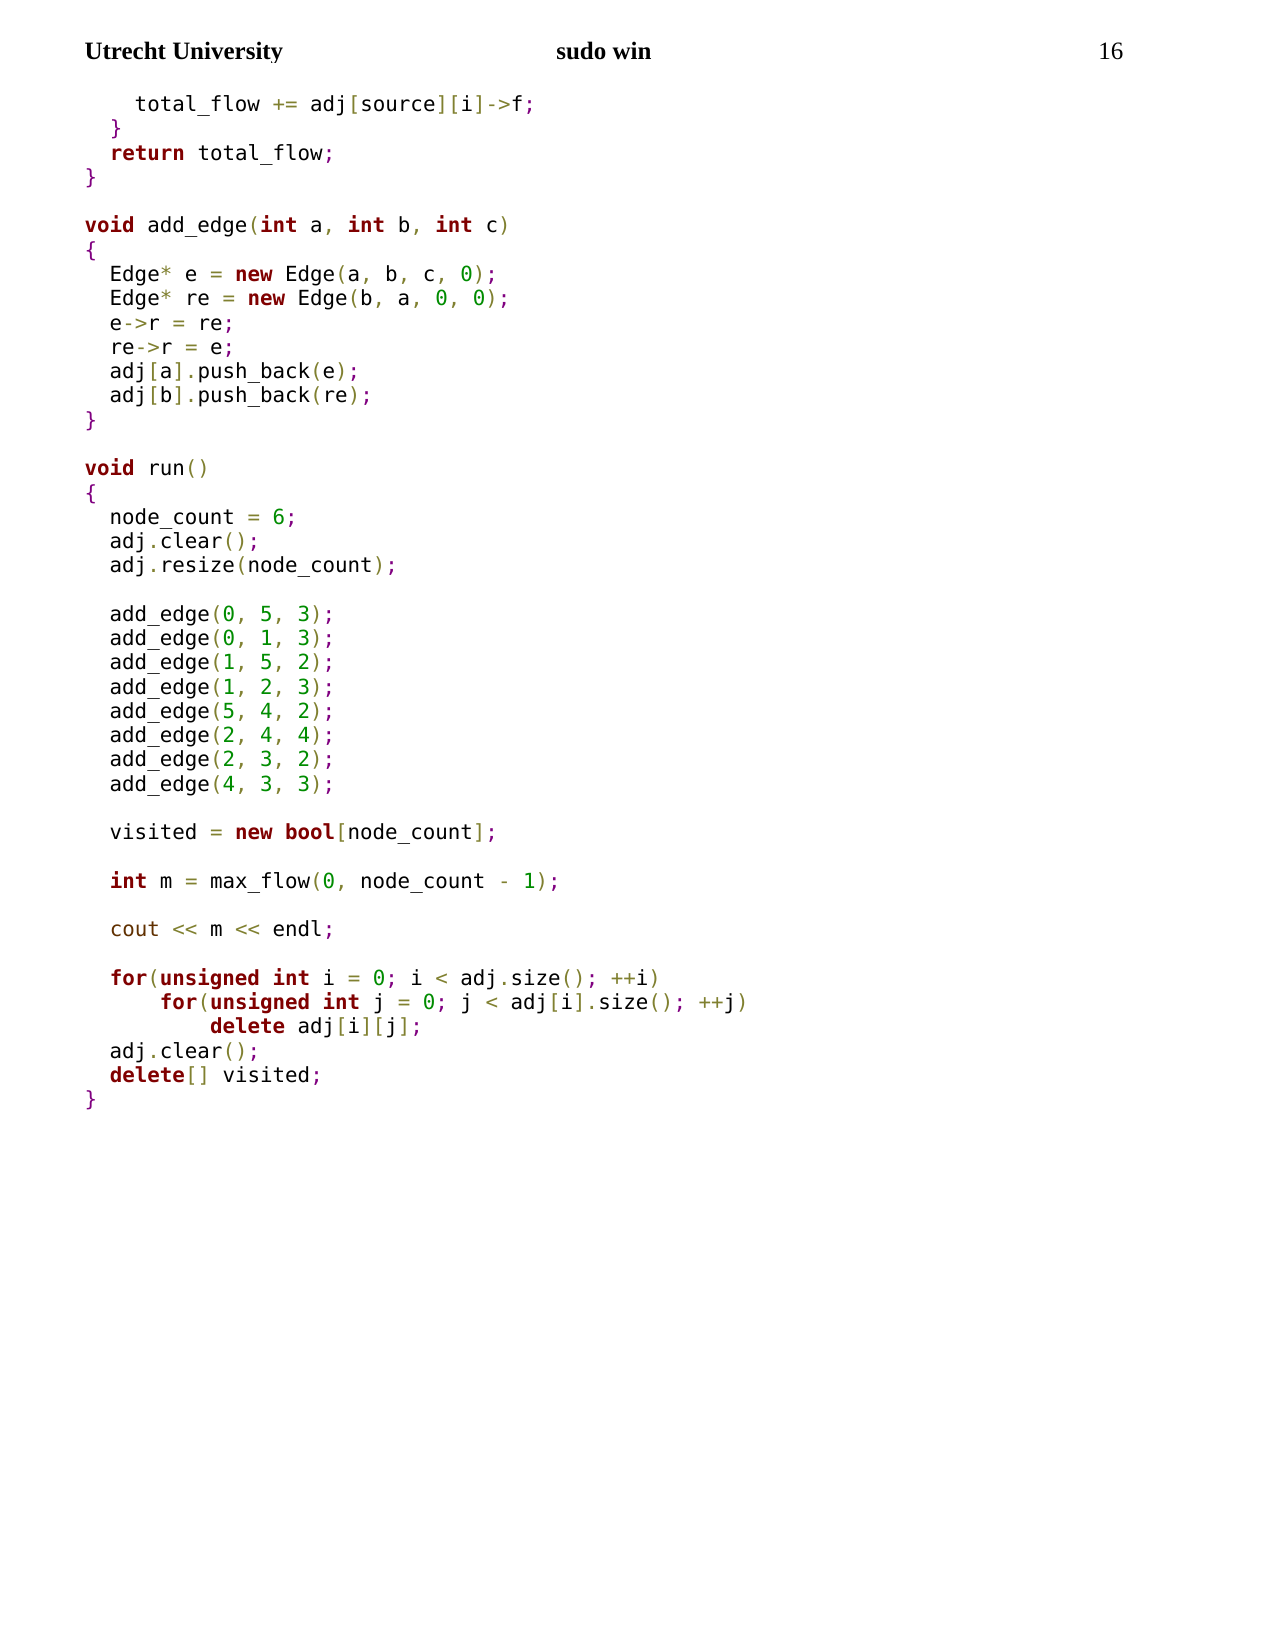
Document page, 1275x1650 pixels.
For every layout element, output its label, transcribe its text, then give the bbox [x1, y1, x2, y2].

text add_edge(2, 3, 2); [84, 747, 1206, 772]
text re->r = e; [84, 335, 1206, 359]
text { [84, 481, 1206, 505]
text } [84, 116, 1206, 141]
text adj[b].push_back(re); [84, 383, 1206, 408]
text for(unsigned int j = 0; j < adj[i].size(); ++j) [84, 990, 1206, 1014]
text delete adj[i][j]; [84, 1014, 1206, 1039]
text add_edge(0, 5, 3); [84, 602, 1206, 626]
text add_edge(4, 3, 3); [84, 772, 1206, 796]
text return total_flow; [84, 141, 1206, 165]
text adj.clear(); [84, 529, 1206, 553]
text adj.clear(); [84, 1039, 1206, 1063]
text visited = new bool[node_count]; [84, 820, 1206, 844]
text { [84, 238, 1206, 262]
text } [84, 165, 1206, 189]
text int m = max_flow(0, node_count - 1); [84, 869, 1206, 893]
text add_edge(5, 4, 2); [84, 699, 1206, 723]
text delete[] visited; [84, 1063, 1206, 1087]
text adj.resize(node_count); [84, 553, 1206, 578]
text void run() [84, 456, 1206, 481]
text cout << m << endl; [84, 917, 1206, 942]
text Edge* re = new Edge(b, a, 0, 0); [84, 286, 1206, 311]
text e->r = re; [84, 311, 1206, 335]
text void add_edge(int a, int b, int c) [84, 213, 1206, 238]
text node_count = 6; [84, 505, 1206, 529]
text } [84, 408, 1206, 432]
text add_edge(1, 2, 3); [84, 675, 1206, 699]
text total_flow += adj[source][i]->f; [84, 92, 1206, 116]
text add_edge(0, 1, 3); [84, 626, 1206, 650]
text add_edge(1, 5, 2); [84, 650, 1206, 675]
text } [84, 1087, 1206, 1112]
text adj[a].push_back(e); [84, 359, 1206, 383]
text for(unsigned int i = 0; i < adj.size(); ++i) [84, 966, 1206, 990]
text add_edge(2, 4, 4); [84, 723, 1206, 747]
text Edge* e = new Edge(a, b, c, 0); [84, 262, 1206, 286]
